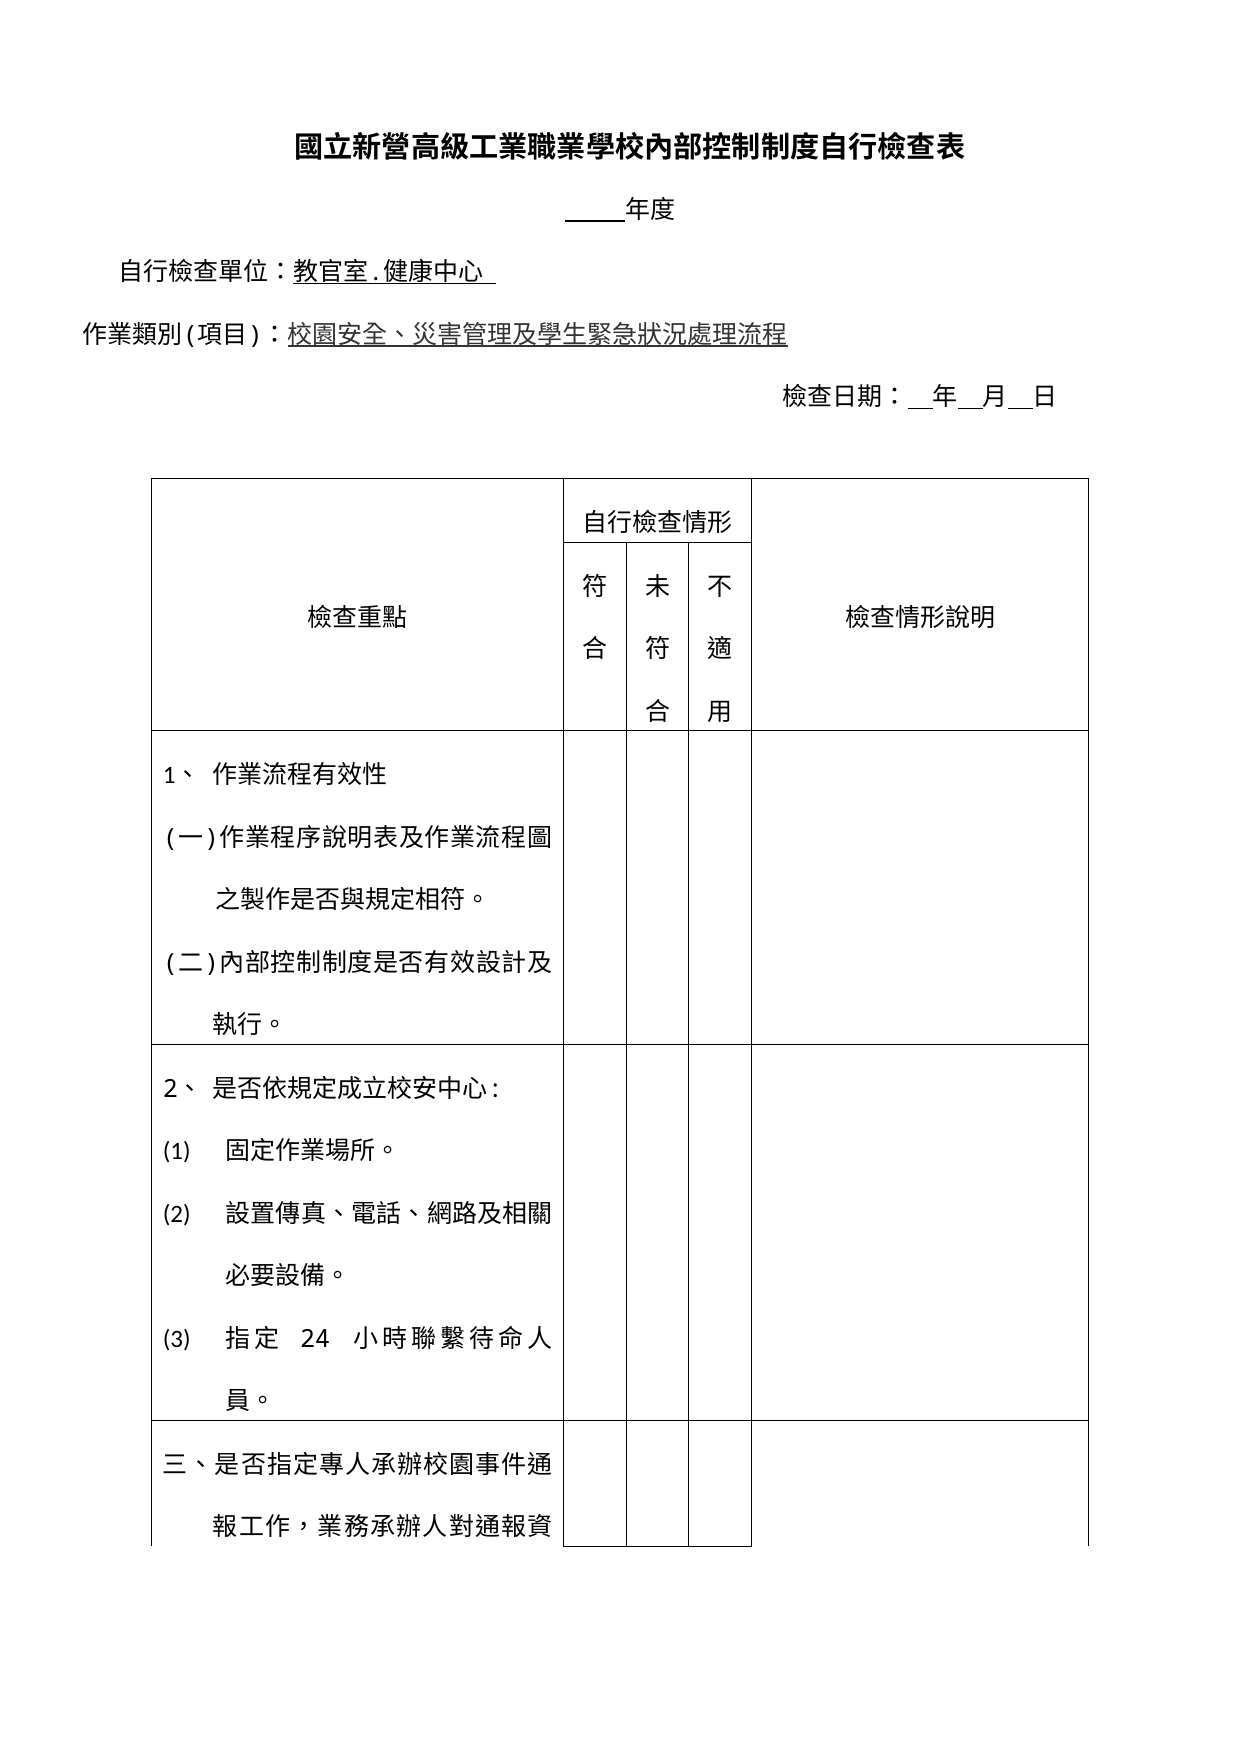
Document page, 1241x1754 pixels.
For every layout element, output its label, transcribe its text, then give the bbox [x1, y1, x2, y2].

table_cell [752, 731, 1088, 1044]
table_cell 作業流程有效性 (一)作業程序說明表及作業流程圖之製作是否與規定相符。 (二)內部控制制度是否有效設計及執行。 [152, 731, 563, 1044]
table_cell [752, 1421, 1088, 1546]
table_cell 不適用 [689, 543, 751, 730]
table_cell 符合 [564, 543, 626, 730]
text 自行檢查單位：教官室.健康中心 [118, 228, 1122, 291]
table_cell 是否依規定成立校安中心: 固定作業場所。 設置傳真、電話、網路及相關必要設備。 指定 24 小時聯繫待命人員。 [152, 1045, 563, 1420]
table_cell [627, 731, 688, 1044]
table_cell [689, 731, 751, 1044]
table_cell 未符合 [627, 543, 688, 730]
table_header 檢查情形說明 [752, 479, 1088, 730]
table_cell [627, 1045, 688, 1420]
table_header 自行檢查情形 [564, 479, 751, 542]
text 作業類別(項目)：校園安全、災害管理及學生緊急狀況處理流程 檢查日期： 年 月 日 [83, 291, 1122, 416]
text 國立新營高級工業職業學校內部控制制度自行檢查表 [137, 103, 1122, 166]
table_cell [564, 731, 626, 1044]
table_cell 三、是否指定專人承辦校園事件通報工作，業務承辦人對通報資 [152, 1421, 563, 1546]
text 年度 [118, 166, 1122, 228]
table_header 檢查重點 [152, 479, 563, 730]
table_cell [564, 1045, 626, 1420]
table_cell [627, 1421, 688, 1546]
table_cell [752, 1045, 1088, 1420]
table_cell [689, 1045, 751, 1420]
table_cell [564, 1421, 626, 1546]
table_cell [689, 1421, 751, 1546]
